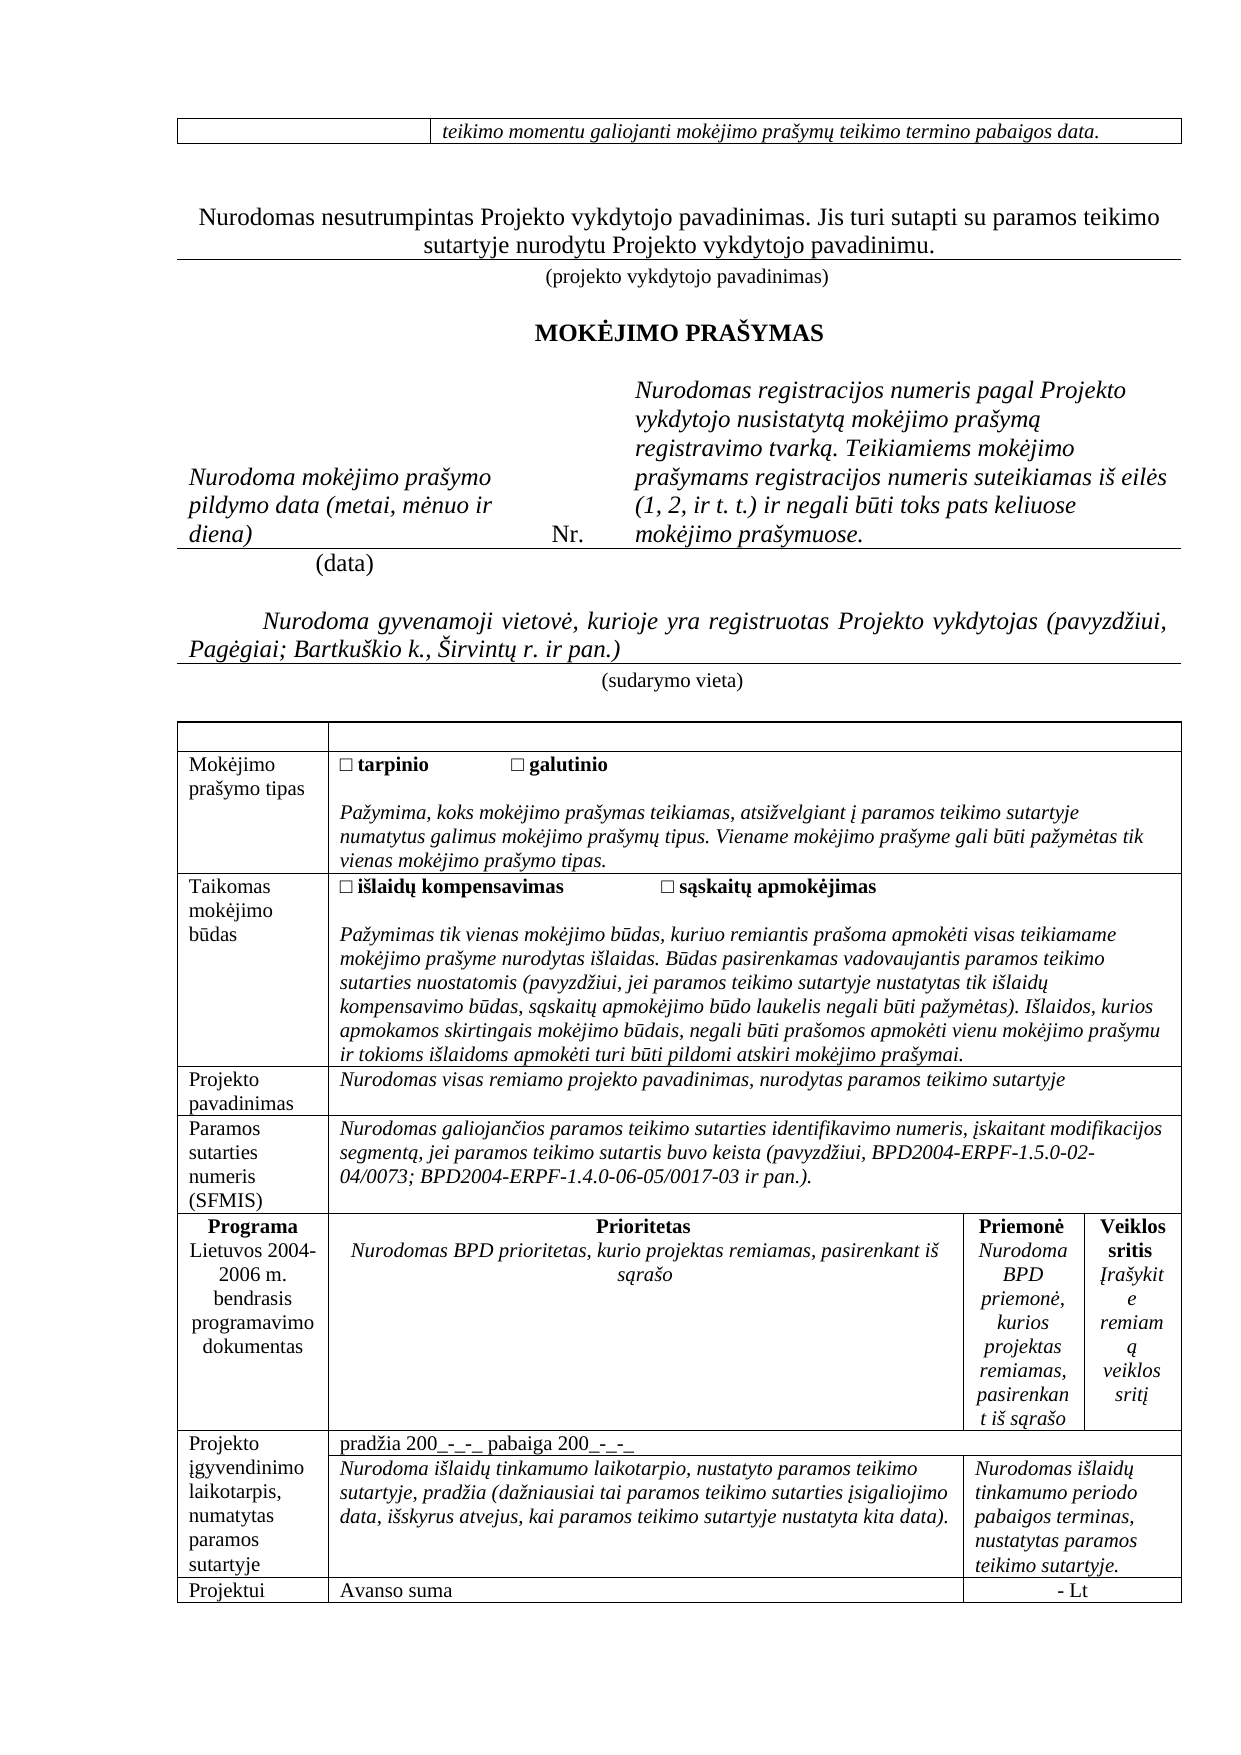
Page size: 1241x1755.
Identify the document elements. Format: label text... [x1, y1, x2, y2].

table_cell [624, 549, 1181, 577]
table_cell (data) [177, 549, 512, 577]
table_header [329, 723, 1181, 751]
table_cell Programa Lietuvos 2004-2006 m. bendrasis programavimo dokumentas [178, 1214, 328, 1430]
table_cell Paramos sutarties numeris (SFMIS) [178, 1116, 328, 1212]
table_cell Taikomas mokėjimo būdas [178, 874, 328, 1066]
table_cell Nurodoma išlaidų tinkamumo laikotarpio, nustatyto paramos teikimo sutartyje, pradžia (dažniausiai tai paramos teikimo sutarties įsigaliojimo data, išskyrus atvejus, kai paramos teikimo sutartyje nustatyta kita data). [329, 1456, 963, 1577]
table_cell Projekto įgyvendinimo laikotarpis, numatytas paramos sutartyje [178, 1431, 328, 1577]
table_header Nurodoma mokėjimo prašymo pildymo data (metai, mėnuo ir diena) [177, 375, 512, 548]
text MOKĖJIMO PRAŠYMAS [177, 318, 1181, 347]
table_cell Mokėjimo prašymo tipas [178, 752, 328, 872]
table_cell Prioritetas Nurodomas BPD prioritetas, kurio projektas remiamas, pasirenkant iš sąrašo [329, 1214, 963, 1430]
table_header [178, 723, 328, 751]
table_cell Nurodomas visas remiamo projekto pavadinimas, nurodytas paramos teikimo sutartyje [329, 1067, 1181, 1115]
table_cell teikimo momentu galiojanti mokėjimo prašymų teikimo termino pabaigos data. [431, 119, 1181, 143]
table_cell Avanso suma [329, 1578, 963, 1602]
table_header Nurodoma gyvenamoji vietovė, kurioje yra registruotas Projekto vykdytojas (pavyzdžiui, Pagėgiai; Bartkuškio k., Širvintų r. ir pan.) [177, 606, 1181, 663]
table_cell □ išlaidų kompensavimas □ sąskaitų apmokėjimas Pažymimas tik vienas mokėjimo būdas, kuriuo remiantis prašoma apmokėti visas teikiamame mokėjimo prašyme nurodytas išlaidas. Būdas pasirenkamas vadovaujantis paramos teikimo sutarties nuostatomis (pavyzdžiui, jei paramos teikimo sutartyje nustatytas tik išlaidų kompensavimo būdas, sąskaitų apmokėjimo būdo laukelis negali būti pažymėtas). Išlaidos, kurios apmokamos skirtingais mokėjimo būdais, negali būti prašomos apmokėti vienu mokėjimo prašymu ir tokioms išlaidoms apmokėti turi būti pildomi atskiri mokėjimo prašymai. [329, 874, 1181, 1066]
table_cell Veiklos sritis Įrašykite remiamą veiklos sritį [1085, 1214, 1181, 1430]
table_cell Nurodomas išlaidų tinkamumo periodo pabaigos terminas, nustatytas paramos teikimo sutartyje. [964, 1456, 1181, 1577]
text (projekto vykdytojo pavadinimas) [177, 260, 1181, 289]
table_cell [178, 119, 430, 143]
table_header Nr. [512, 375, 623, 548]
table_cell pradžia 200_-_-_ pabaiga 200_-_-_ [329, 1431, 1181, 1455]
table_cell - Lt [964, 1578, 1181, 1602]
table_cell Priemonė Nurodoma BPD priemonė, kurios projektas remiamas, pasirenkant iš sąrašo [964, 1214, 1084, 1430]
table_header Nurodomas nesutrumpintas Projekto vykdytojo pavadinimas. Jis turi sutapti su paramos teikimo sutartyje nurodytu Projekto vykdytojo pavadinimu. [177, 202, 1181, 259]
table_cell [512, 549, 623, 577]
text (sudarymo vieta) [177, 664, 1181, 693]
table_cell Projekto pavadinimas [178, 1067, 328, 1115]
table_header Nurodomas registracijos numeris pagal Projekto vykdytojo nusistatytą mokėjimo prašymą registravimo tvarką. Teikiamiems mokėjimo prašymams registracijos numeris suteikiamas iš eilės (1, 2, ir t. t.) ir negali būti toks pats keliuose mokėjimo prašymuose. [624, 375, 1181, 548]
table_cell Projektui [178, 1578, 328, 1602]
table_cell □ tarpinio □ galutinio Pažymima, koks mokėjimo prašymas teikiamas, atsižvelgiant į paramos teikimo sutartyje numatytus galimus mokėjimo prašymų tipus. Viename mokėjimo prašyme gali būti pažymėtas tik vienas mokėjimo prašymo tipas. [329, 752, 1181, 872]
table_cell Nurodomas galiojančios paramos teikimo sutarties identifikavimo numeris, įskaitant modifikacijos segmentą, jei paramos teikimo sutartis buvo keista (pavyzdžiui, BPD2004-ERPF-1.5.0-02-04/0073; BPD2004-ERPF-1.4.0-06-05/0017-03 ir pan.). [329, 1116, 1181, 1212]
